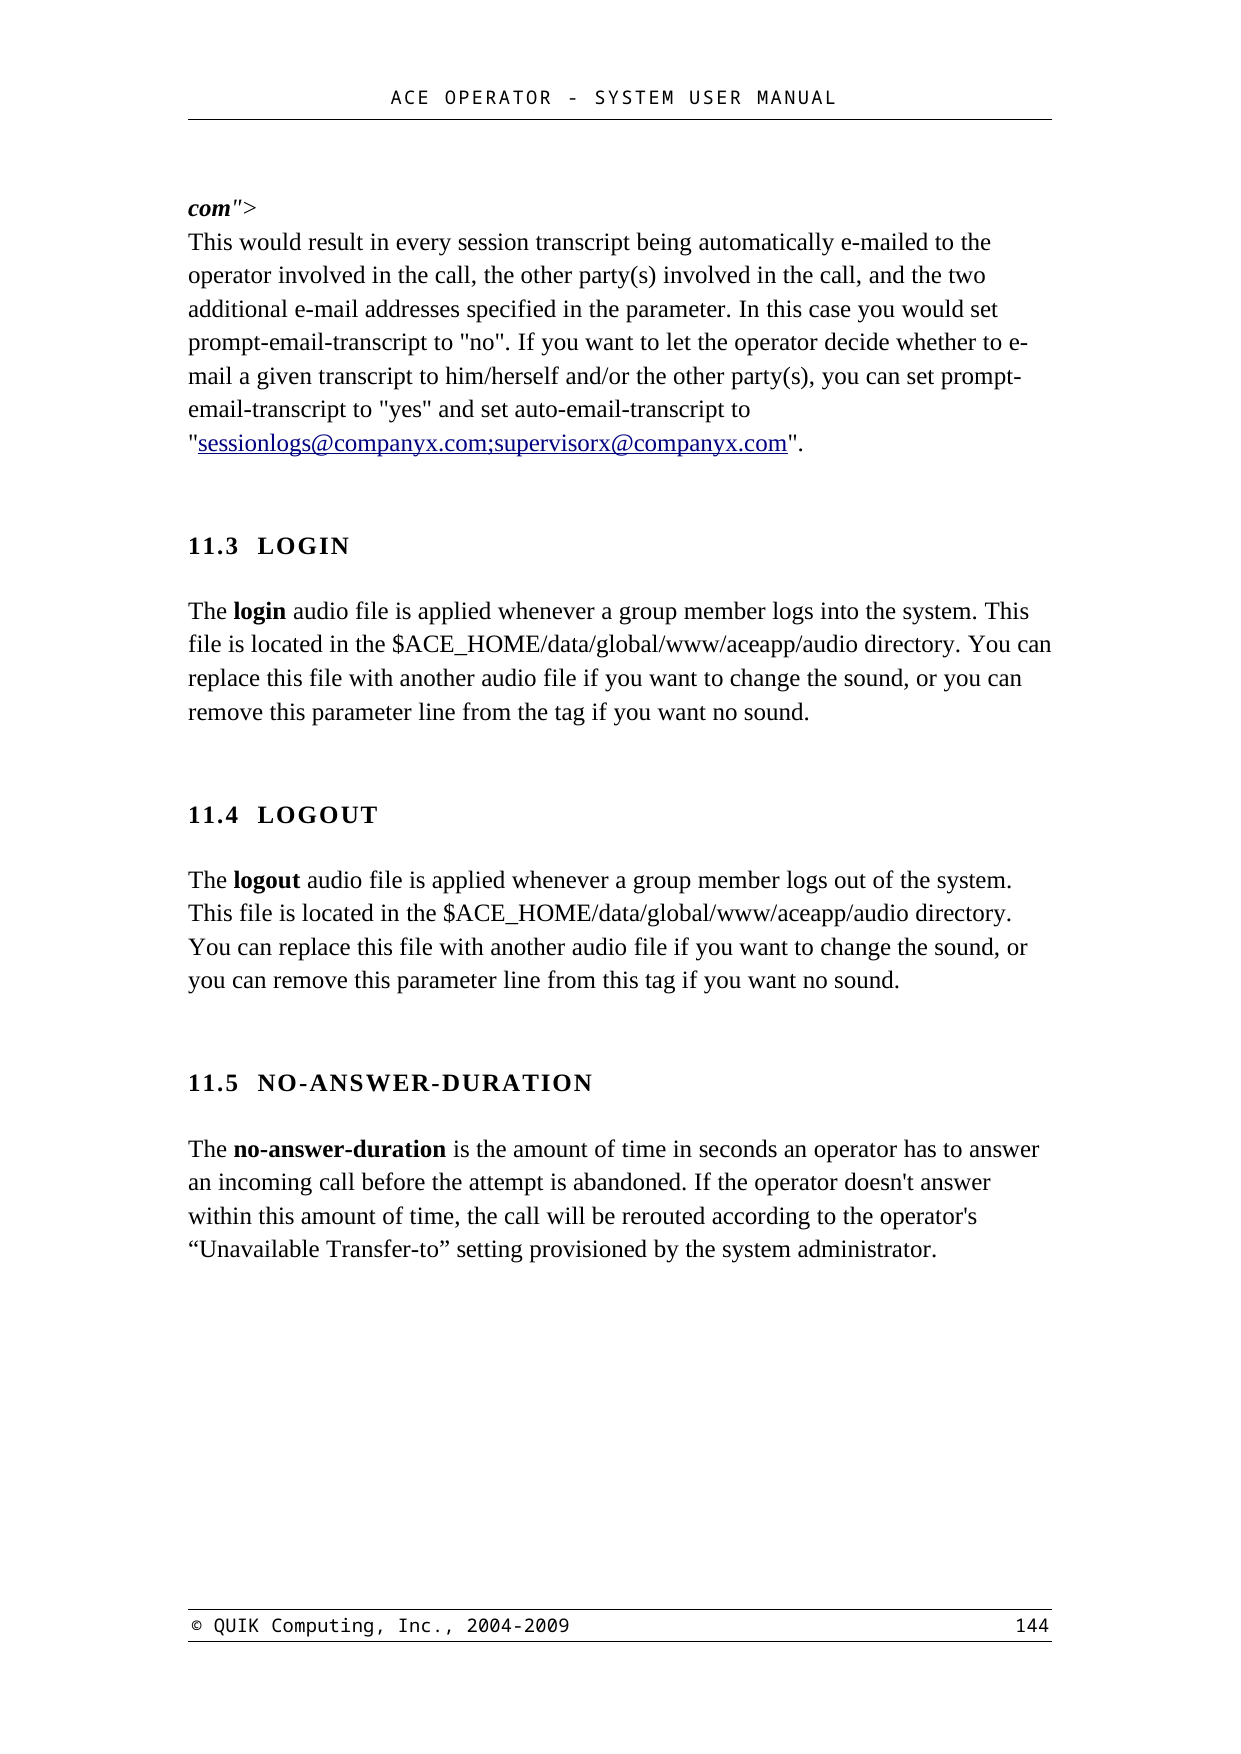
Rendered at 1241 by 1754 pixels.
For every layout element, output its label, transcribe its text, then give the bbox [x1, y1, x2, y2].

text The login audio file is applied whenever a group member logs into the system. This file is located in the $ACE_HOME/data/global/www/aceapp/audio directory. You can replace this file with another audio file if you want to change the sound, or you can remove this parameter line from the tag if you want no sound. [188, 597, 1052, 726]
subtitle login [188, 532, 1052, 560]
text The logout audio file is applied whenever a group member logs out of the system. This file is located in the $ACE_HOME/data/global/www/aceapp/audio directory. You can replace this file with another audio file if you want to change the sound, or you can remove this parameter line from this tag if you want no sound. [188, 866, 1052, 994]
text com"> This would result in every session transcript being automatically e-mailed to the operator involved in the call, the other party(s) involved in the call, and the two additional e-mail addresses specified in the parameter. In this case you would set prompt-email-transcript to "no". If you want to let the operator decide whether to e-mail a given transcript to him/herself and/or the other party(s), you can set prompt-email-transcript to "yes" and set auto-email-transcript to "sessionlogs@companyx.com;supervisorx@companyx.com". [188, 194, 1052, 457]
subtitle No-answer-duration [188, 1069, 1052, 1097]
text The no-answer-duration is the amount of time in seconds an operator has to answer an incoming call before the attempt is abandoned. If the operator doesn't answer within this amount of time, the call will be rerouted according to the operator's “Unavailable Transfer-to” setting provisioned by the system administrator. [188, 1134, 1052, 1263]
subtitle Logout [188, 801, 1052, 828]
